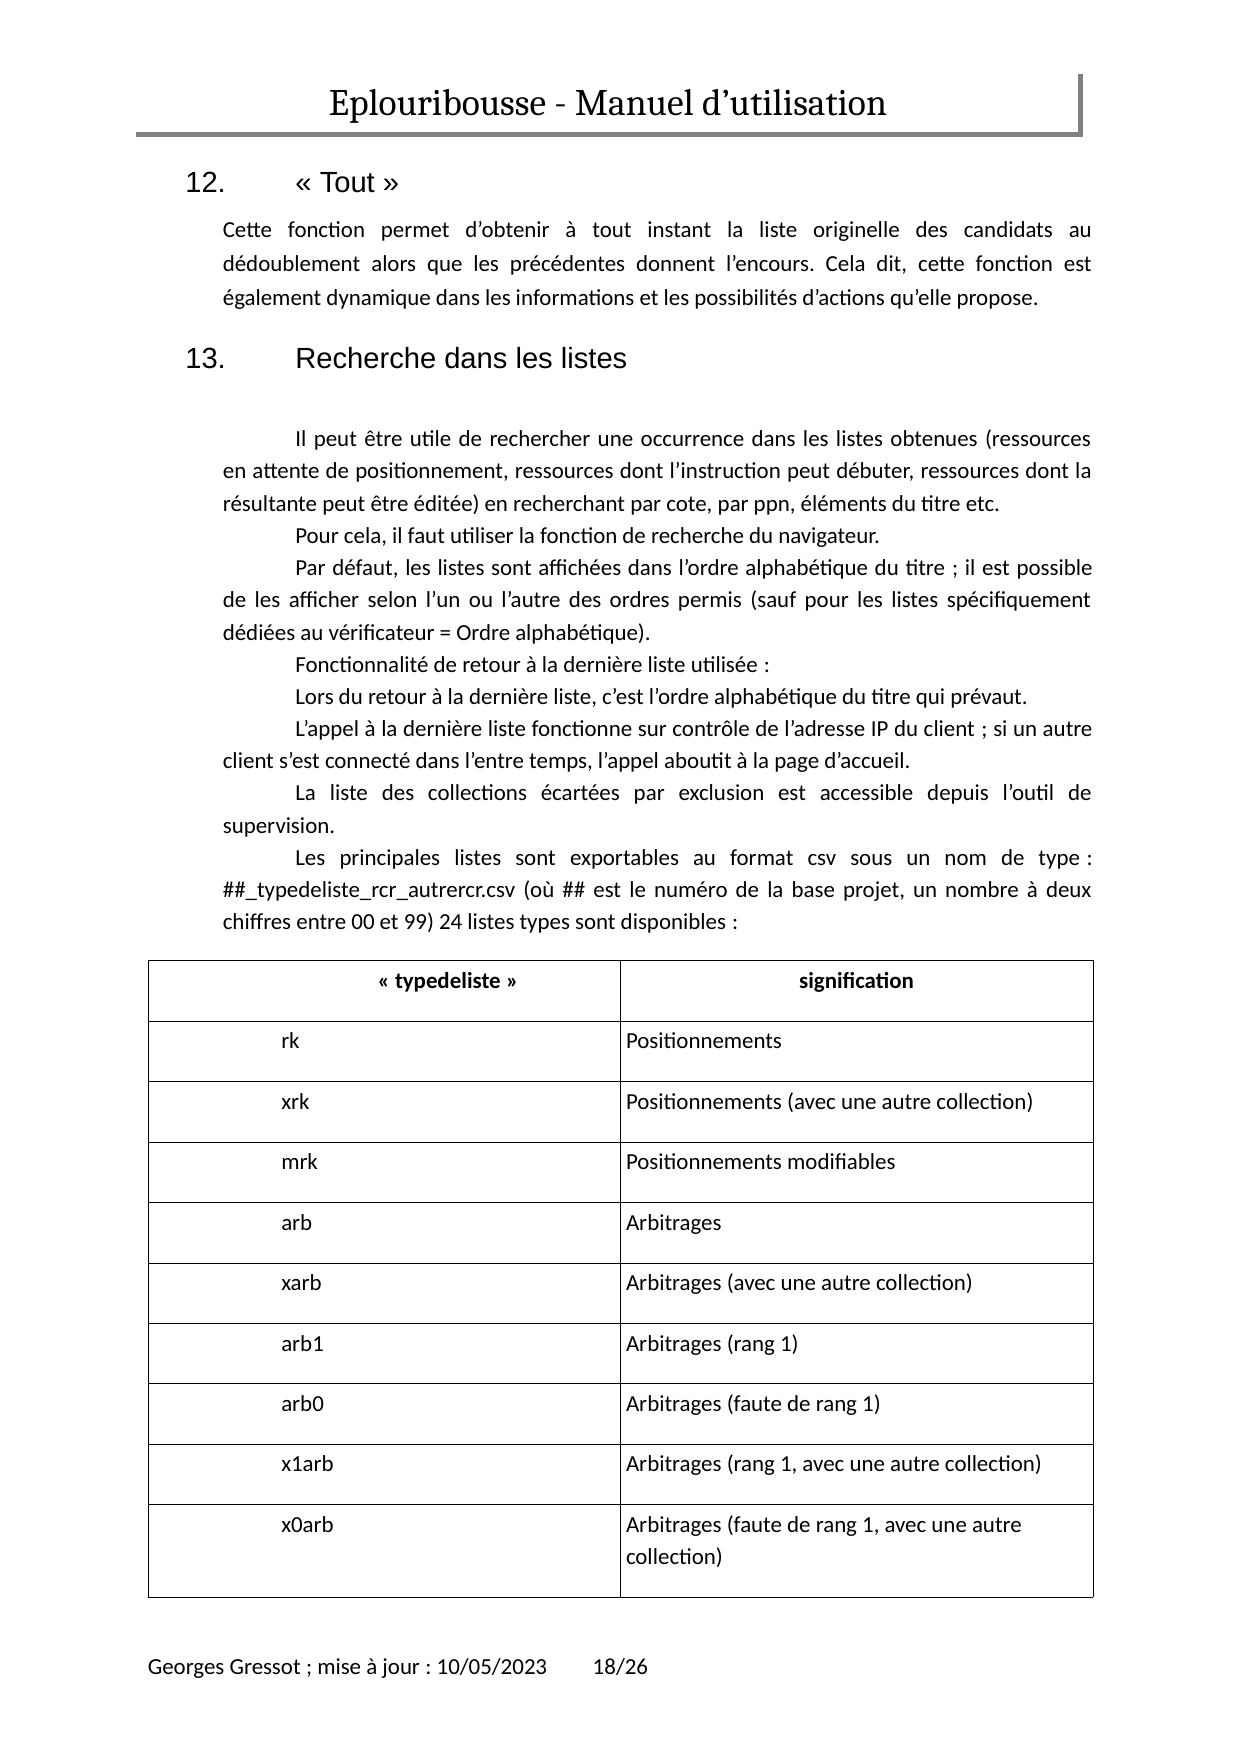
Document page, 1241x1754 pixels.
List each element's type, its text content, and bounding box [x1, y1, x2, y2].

table_cell rk [149, 1022, 620, 1081]
table_cell x0arb [149, 1505, 620, 1597]
table_cell Arbitrages (rang 1, avec une autre collection) [621, 1445, 1093, 1504]
table_cell xrk [149, 1082, 620, 1142]
table_cell arb1 [149, 1324, 620, 1383]
list L’appel à la dernière liste fonctionne sur contrôle de l’adresse IP du client ; si un autre client s’est connecté dans l’entre temps, l’appel aboutit à la page d’accueil. [223, 714, 1093, 774]
subtitle Recherche dans les listes [185, 341, 1093, 375]
table_cell arb [149, 1203, 620, 1262]
table_cell Positionnements modifiables [621, 1143, 1093, 1202]
list Cette fonction permet d’obtenir à tout instant la liste originelle des candidats au dédoublement alors que les précédentes donnent l’encours. Cela dit, cette fonction est également dynamique dans les informations et les possibilités d’actions qu’elle propose. [185, 216, 1093, 311]
table_cell arb0 [149, 1384, 620, 1444]
list Par défaut, les listes sont affichées dans l’ordre alphabétique du titre ; il est possible de les afficher selon l’un ou l’autre des ordres permis (sauf pour les listes spécifiquement dédiées au vérificateur = Ordre alphabétique). [223, 553, 1093, 646]
table_cell Positionnements (avec une autre collection) [621, 1082, 1093, 1142]
table_cell Positionnements [621, 1022, 1093, 1081]
table_cell Arbitrages [621, 1203, 1093, 1262]
list Pour cela, il faut utiliser la fonction de recherche du navigateur. [223, 521, 1093, 549]
table_header signification [621, 961, 1093, 1021]
table_cell Arbitrages (rang 1) [621, 1324, 1093, 1383]
list Il peut être utile de rechercher une occurrence dans les listes obtenues (ressources en attente de positionnement, ressources dont l’instruction peut débuter, ressources dont la résultante peut être éditée) en recherchant par cote, par ppn, éléments du titre etc. [223, 424, 1093, 517]
list La liste des collections écartées par exclusion est accessible depuis l’outil de supervision. [223, 778, 1093, 839]
table_cell x1arb [149, 1445, 620, 1504]
subtitle « Tout » [185, 164, 1093, 198]
table_cell Arbitrages (avec une autre collection) [621, 1264, 1093, 1323]
list Fonctionnalité de retour à la dernière liste utilisée : [223, 650, 1093, 678]
table_cell mrk [149, 1143, 620, 1202]
list Les principales listes sont exportables au format csv sous un nom de type : ##_typedeliste_rcr_autrercr.csv (où ## est le numéro de la base projet, un nombre à deux chiffres entre 00 et 99) 24 listes types sont disponibles : [223, 843, 1093, 935]
table_cell Arbitrages (faute de rang 1, avec une autre collection) [621, 1505, 1093, 1597]
table_cell Arbitrages (faute de rang 1) [621, 1384, 1093, 1444]
list Lors du retour à la dernière liste, c’est l’ordre alphabétique du titre qui prévaut. [223, 682, 1093, 710]
table_header « typedeliste » [149, 961, 620, 1021]
table_cell xarb [149, 1264, 620, 1323]
